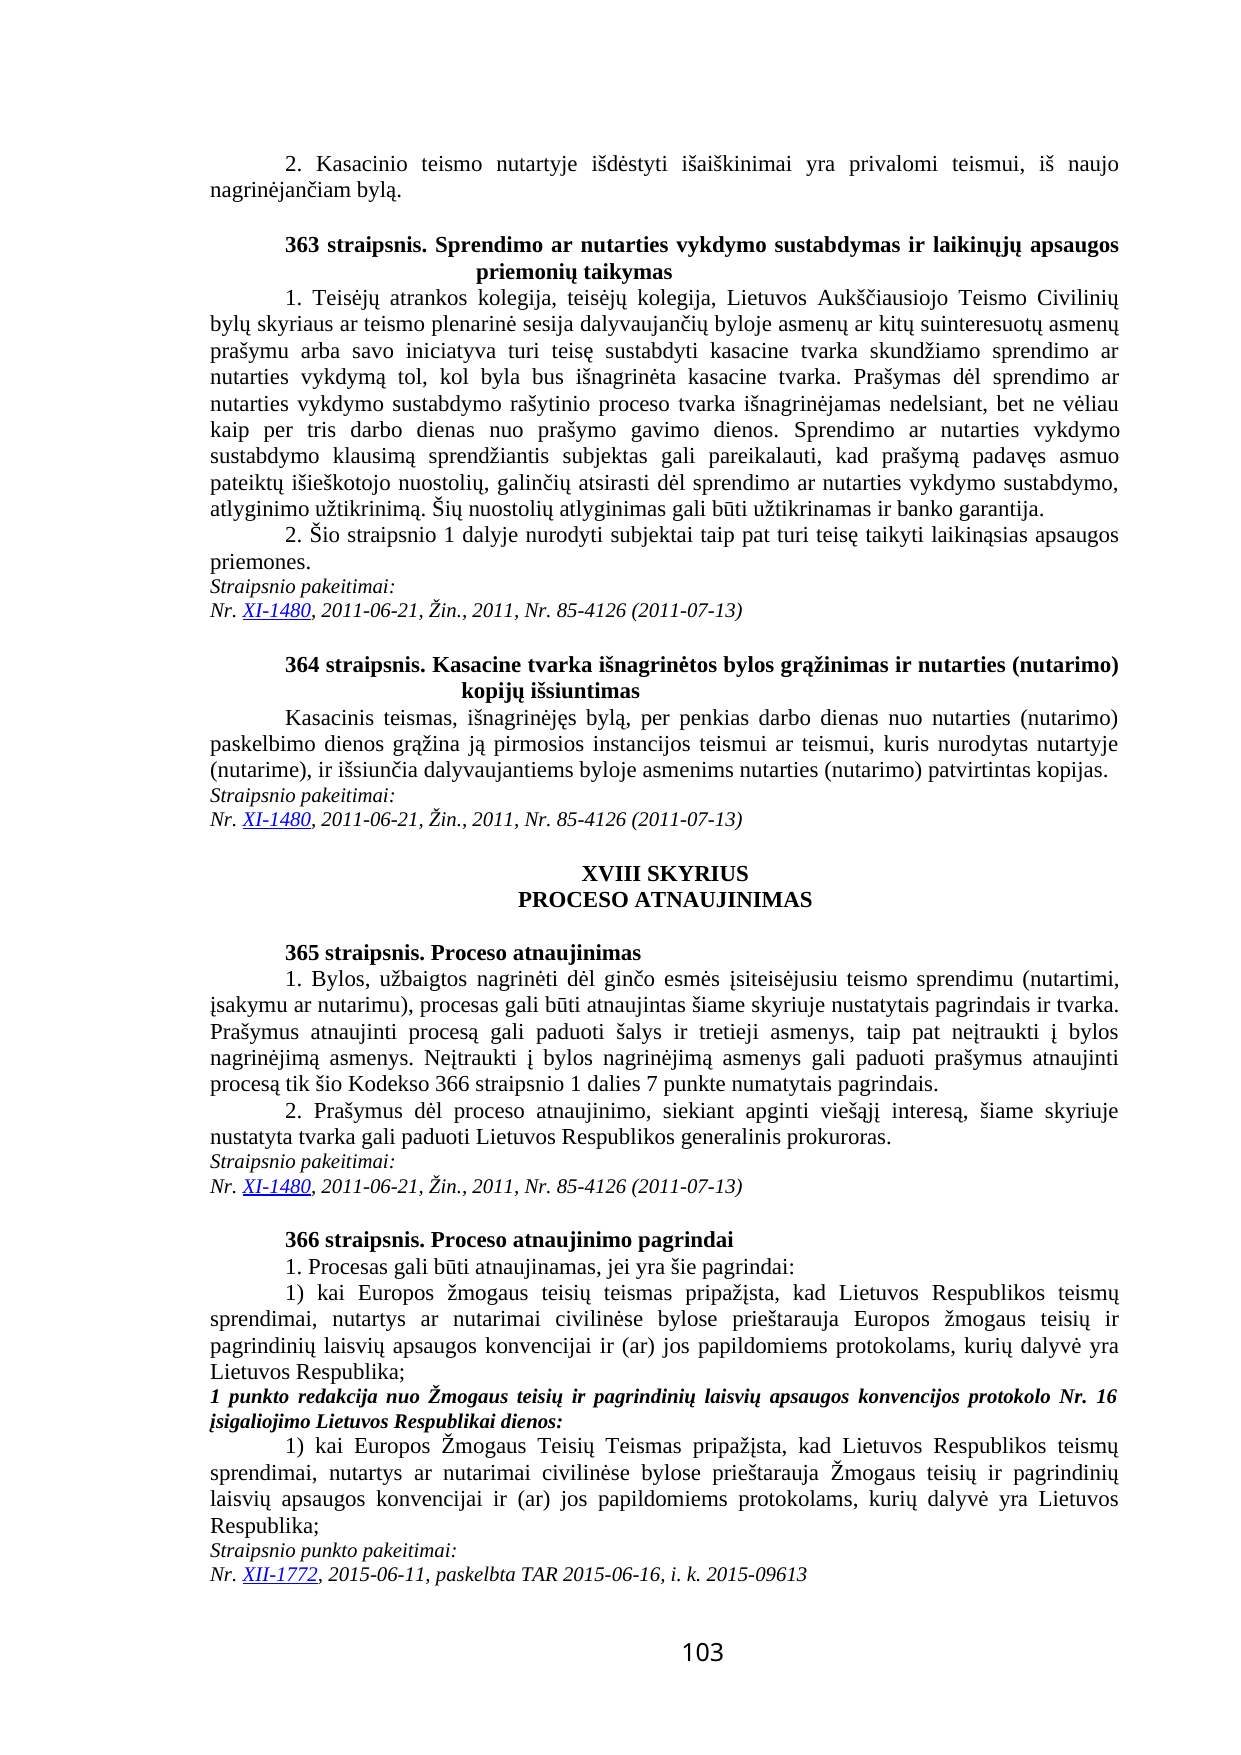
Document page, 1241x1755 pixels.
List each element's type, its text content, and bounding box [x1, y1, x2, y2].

text 2. Kasacinio teismo nutartyje išdėstyti išaiškinimai yra privalomi teismui, iš naujo nagrinėjančiam bylą. [210, 150, 1120, 203]
text 363 straipsnis. Sprendimo ar nutarties vykdymo sustabdymas ir laikinųjų apsaugos priemonių taikymas [285, 231, 1120, 284]
text 1. Procesas gali būti atnaujinamas, jei yra šie pagrindai: [210, 1253, 1120, 1279]
text Nr. XII-1772, 2015-06-11, paskelbta TAR 2015-06-16, i. k. 2015-09613 [210, 1562, 1120, 1586]
text 1. Teisėjų atrankos kolegija, teisėjų kolegija, Lietuvos Aukščiausiojo Teismo Civilinių bylų skyriaus ar teismo plenarinė sesija dalyvaujančių byloje asmenų ar kitų suinteresuotų asmenų prašymu arba savo iniciatyva turi teisę sustabdyti kasacine tvarka skundžiamo sprendimo ar nutarties vykdymą tol, kol byla bus išnagrinėta kasacine tvarka. Prašymas dėl sprendimo ar nutarties vykdymo sustabdymo rašytinio proceso tvarka išnagrinėjamas nedelsiant, bet ne vėliau kaip per tris darbo dienas nuo prašymo gavimo dienos. Sprendimo ar nutarties vykdymo sustabdymo klausimą sprendžiantis subjektas gali pareikalauti, kad prašymą padavęs asmuo pateiktų išieškotojo nuostolių, galinčių atsirasti dėl sprendimo ar nutarties vykdymo sustabdymo, atlyginimo užtikrinimą. Šių nuostolių atlyginimas gali būti užtikrinamas ir banko garantija. [210, 284, 1120, 521]
text 1. Bylos, užbaigtos nagrinėti dėl ginčo esmės įsiteisėjusiu teismo sprendimu (nutartimi, įsakymu ar nutarimu), procesas gali būti atnaujintas šiame skyriuje nustatytais pagrindais ir tvarka. Prašymus atnaujinti procesą gali paduoti šalys ir tretieji asmenys, taip pat neįtraukti į bylos nagrinėjimą asmenys. Neįtraukti į bylos nagrinėjimą asmenys gali paduoti prašymus atnaujinti procesą tik šio Kodekso 366 straipsnio 1 dalies 7 punkte numatytais pagrindais. [210, 965, 1120, 1097]
text 366 straipsnis. Proceso atnaujinimo pagrindai [210, 1226, 1120, 1253]
text Straipsnio punkto pakeitimai: [210, 1538, 1120, 1562]
text 1) kai Europos Žmogaus Teisių Teismas pripažįsta, kad Lietuvos Respublikos teismų sprendimai, nutartys ar nutarimai civilinėse bylose prieštarauja Žmogaus teisių ir pagrindinių laisvių apsaugos konvencijai ir (ar) jos papildomiems protokolams, kurių dalyvė yra Lietuvos Respublika; [210, 1433, 1120, 1538]
text Straipsnio pakeitimai: [210, 1149, 1120, 1173]
text 2. Šio straipsnio 1 dalyje nurodyti subjektai taip pat turi teisę taikyti laikinąsias apsaugos priemones. [210, 521, 1120, 574]
subtitle XVIII SKYRIUS [210, 859, 1120, 886]
text 1 punkto redakcija nuo Žmogaus teisių ir pagrindinių laisvių apsaugos konvencijos protokolo Nr. 16 įsigaliojimo Lietuvos Respublikai dienos: [210, 1384, 1120, 1433]
text 364 straipsnis. Kasacine tvarka išnagrinėtos bylos grąžinimas ir nutarties (nutarimo) kopijų išsiuntimas [285, 651, 1120, 704]
text Straipsnio pakeitimai: [210, 574, 1120, 598]
subtitle PROCESO ATNAUJINIMAS [210, 886, 1120, 912]
text Nr. XI-1480, 2011-06-21, Žin., 2011, Nr. 85-4126 (2011-07-13) [210, 598, 1120, 622]
text Nr. XI-1480, 2011-06-21, Žin., 2011, Nr. 85-4126 (2011-07-13) [210, 807, 1120, 831]
text Straipsnio pakeitimai: [210, 783, 1120, 807]
text 2. Prašymus dėl proceso atnaujinimo, siekiant apginti viešąjį interesą, šiame skyriuje nustatyta tvarka gali paduoti Lietuvos Respublikos generalinis prokuroras. [210, 1097, 1120, 1149]
text Nr. XI-1480, 2011-06-21, Žin., 2011, Nr. 85-4126 (2011-07-13) [210, 1173, 1120, 1198]
text Kasacinis teismas, išnagrinėjęs bylą, per penkias darbo dienas nuo nutarties (nutarimo) paskelbimo dienos grąžina ją pirmosios instancijos teismui ar teismui, kuris nurodytas nutartyje (nutarime), ir išsiunčia dalyvaujantiems byloje asmenims nutarties (nutarimo) patvirtintas kopijas. [210, 704, 1120, 783]
text 365 straipsnis. Proceso atnaujinimas [210, 939, 1120, 965]
text 1) kai Europos žmogaus teisių teismas pripažįsta, kad Lietuvos Respublikos teismų sprendimai, nutartys ar nutarimai civilinėse bylose prieštarauja Europos žmogaus teisių ir pagrindinių laisvių apsaugos konvencijai ir (ar) jos papildomiems protokolams, kurių dalyvė yra Lietuvos Respublika; [210, 1279, 1120, 1384]
